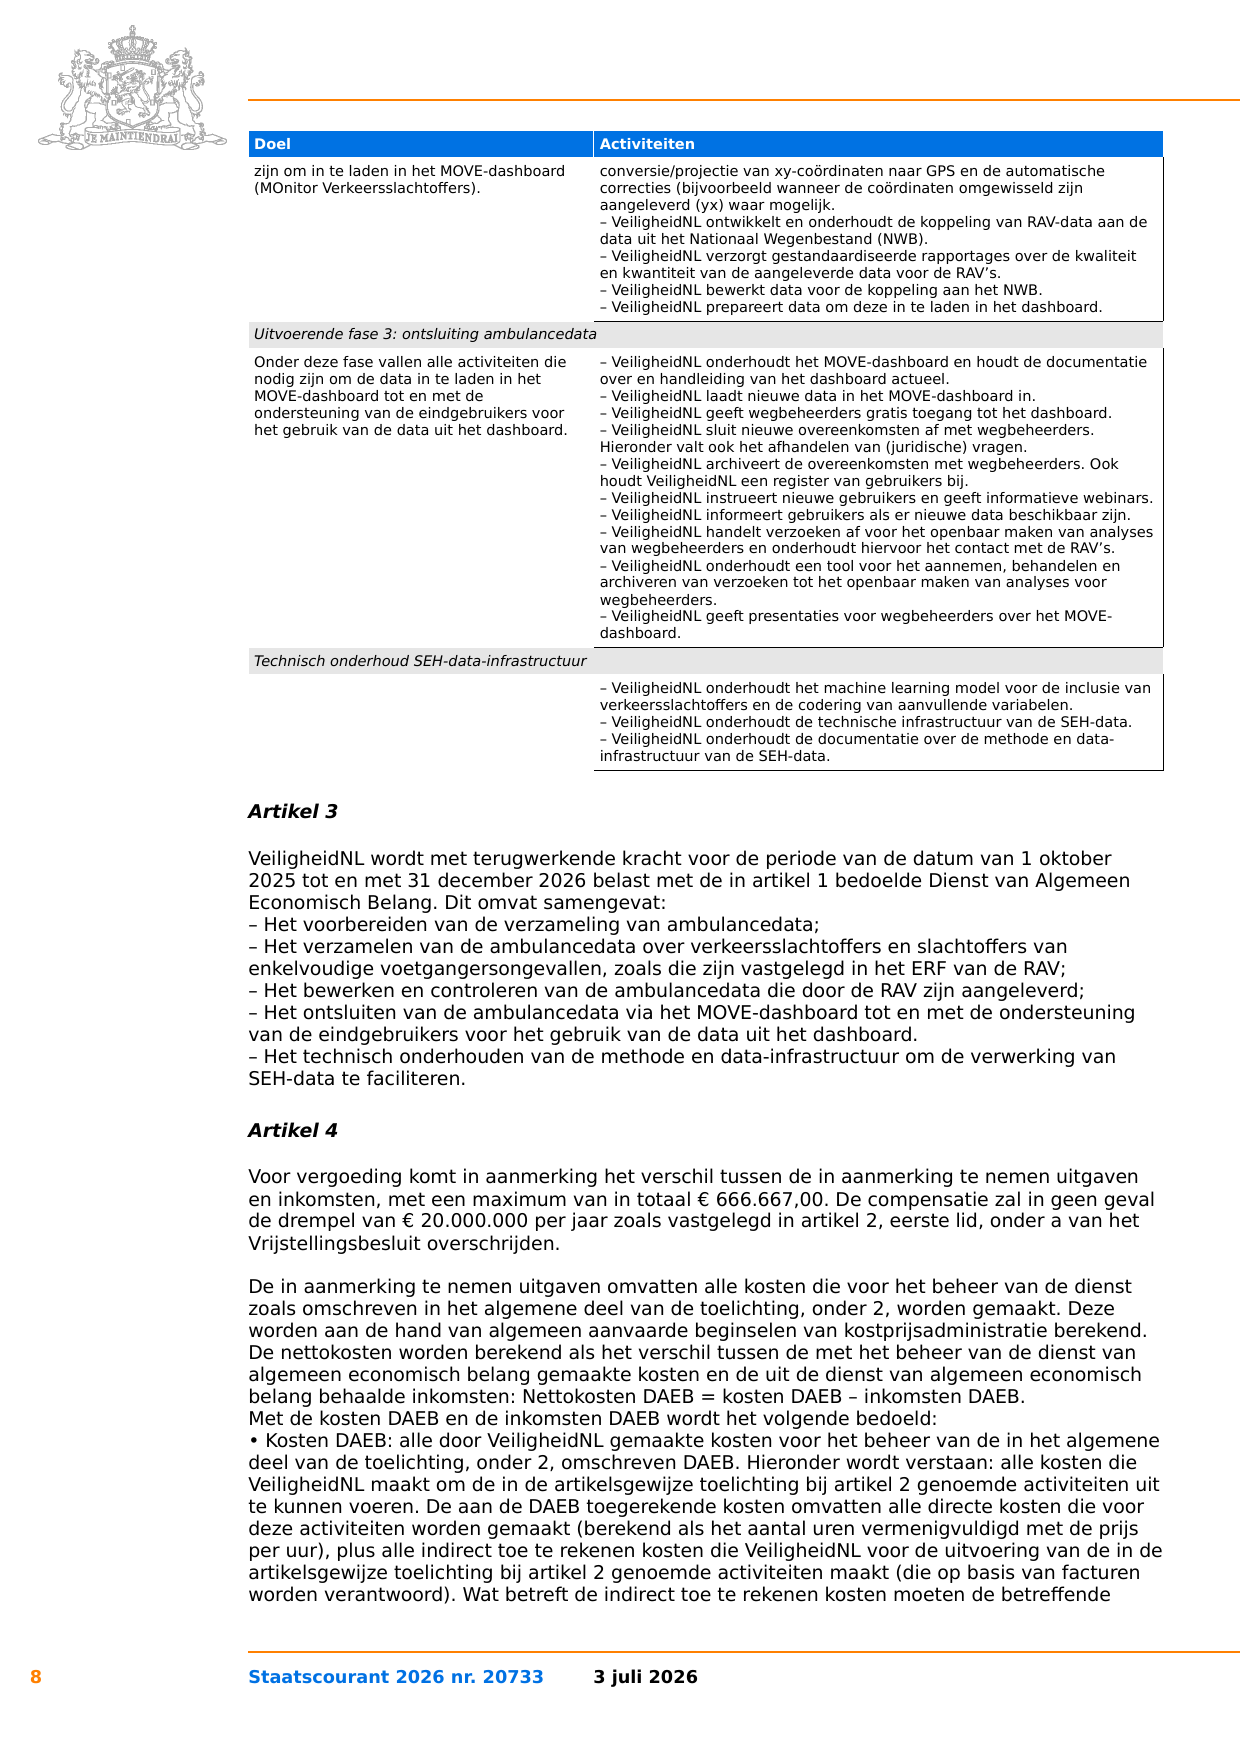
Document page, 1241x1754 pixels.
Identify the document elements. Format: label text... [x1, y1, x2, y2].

text Met de kosten DAEB en de inkomsten DAEB wordt het volgende bedoeld: [248, 1408, 1163, 1430]
text – Het ontsluiten van de ambulancedata via het MOVE-dashboard tot en met de ondersteuning van de eindgebruikers voor het gebruik van de data uit het dashboard. [248, 1002, 1163, 1046]
picture [38, 25, 227, 150]
text – Het bewerken en controleren van de ambulancedata die door de RAV zijn aangeleverd; [248, 979, 1163, 1002]
table_cell Technisch onderhoud SEH-data-infrastructuur [249, 648, 1163, 674]
table_cell – VeiligheidNL onderhoudt het machine learning model voor de inclusie van verkeersslachtoffers en de codering van aanvullende variabelen. – VeiligheidNL onderhoudt de technische infrastructuur van de SEH-data. – VeiligheidNL onderhoudt de documentatie over de methode en data-infrastructuur van de SEH-data. [594, 675, 1163, 770]
text – Het technisch onderhouden van de methode en data-infrastructuur om de verwerking van SEH-data te faciliteren. [248, 1046, 1163, 1089]
text – Het verzamelen van de ambulancedata over verkeersslachtoffers en slachtoffers van enkelvoudige voetgangersongevallen, zoals die zijn vastgelegd in het ERF van de RAV; [248, 936, 1163, 979]
text – Het voorbereiden van de verzameling van ambulancedata; [248, 914, 1163, 936]
table_cell – VeiligheidNL onderhoudt het MOVE-dashboard en houdt de documentatie over en handleiding van het dashboard actueel. – VeiligheidNL laadt nieuwe data in het MOVE-dashboard in. – VeiligheidNL geeft wegbeheerders gratis toegang tot het dashboard. – VeiligheidNL sluit nieuwe overeenkomsten af met wegbeheerders. Hieronder valt ook het afhandelen van (juridische) vragen. – VeiligheidNL archiveert de overeenkomsten met wegbeheerders. Ook houdt VeiligheidNL een register van gebruikers bij. – VeiligheidNL instrueert nieuwe gebruikers en geeft informatieve webinars. – VeiligheidNL informeert gebruikers als er nieuwe data beschikbaar zijn. – VeiligheidNL handelt verzoeken af voor het openbaar maken van analyses van wegbeheerders en onderhoudt hiervoor het contact met de RAV’s. – VeiligheidNL onderhoudt een tool voor het aannemen, behandelen en archiveren van verzoeken tot het openbaar maken van analyses voor wegbeheerders. – VeiligheidNL geeft presentaties voor wegbeheerders over het MOVE-dashboard. [594, 349, 1163, 647]
table_cell zijn om in te laden in het MOVE-dashboard (MOnitor Verkeersslachtoffers). [249, 158, 593, 321]
subtitle Artikel 3 [248, 801, 1163, 823]
table_cell [249, 675, 593, 770]
subtitle Artikel 4 [248, 1119, 1163, 1141]
table_header Doel [249, 131, 593, 157]
text • Kosten DAEB: alle door VeiligheidNL gemaakte kosten voor het beheer van de in het algemene deel van de toelichting, onder 2, omschreven DAEB. Hieronder wordt verstaan: alle kosten die VeiligheidNL maakt om de in de artikelsgewijze toelichting bij artikel 2 genoemde activiteiten uit te kunnen voeren. De aan de DAEB toegerekende kosten omvatten alle directe kosten die voor deze activiteiten worden gemaakt (berekend als het aantal uren vermenigvuldigd met de prijs per uur), plus alle indirect toe te rekenen kosten die VeiligheidNL voor de uitvoering van de in de artikelsgewijze toelichting bij artikel 2 genoemde activiteiten maakt (die op basis van facturen worden verantwoord). Wat betreft de indirect toe te rekenen kosten moeten de betreffende [248, 1430, 1163, 1606]
text VeiligheidNL wordt met terugwerkende kracht voor de periode van de datum van 1 oktober 2025 tot en met 31 december 2026 belast met de in artikel 1 bedoelde Dienst van Algemeen Economisch Belang. Dit omvat samengevat: [248, 848, 1163, 914]
text De in aanmerking te nemen uitgaven omvatten alle kosten die voor het beheer van de dienst zoals omschreven in het algemene deel van de toelichting, onder 2, worden gemaakt. Deze worden aan de hand van algemeen aanvaarde beginselen van kostprijsadministratie berekend. De nettokosten worden berekend als het verschil tussen de met het beheer van de dienst van algemeen economisch belang gemaakte kosten en de uit de dienst van algemeen economisch belang behaalde inkomsten: Nettokosten DAEB = kosten DAEB – inkomsten DAEB. [248, 1276, 1163, 1408]
table_header Activiteiten [594, 131, 1163, 157]
text Voor vergoeding komt in aanmerking het verschil tussen de in aanmerking te nemen uitgaven en inkomsten, met een maximum van in totaal € 666.667,00. De compensatie zal in geen geval de drempel van € 20.000.000 per jaar zoals vastgelegd in artikel 2, eerste lid, onder a van het Vrijstellingsbesluit overschrijden. [248, 1166, 1163, 1254]
table_cell conversie/projectie van xy-coördinaten naar GPS en de automatische correcties (bijvoorbeeld wanneer de coördinaten omgewisseld zijn aangeleverd (yx) waar mogelijk. – VeiligheidNL ontwikkelt en onderhoudt de koppeling van RAV-data aan de data uit het Nationaal Wegenbestand (NWB). – VeiligheidNL verzorgt gestandaardiseerde rapportages over de kwaliteit en kwantiteit van de aangeleverde data voor de RAV’s. – VeiligheidNL bewerkt data voor de koppeling aan het NWB. – VeiligheidNL prepareert data om deze in te laden in het dashboard. [594, 158, 1163, 321]
table_cell Onder deze fase vallen alle activiteiten die nodig zijn om de data in te laden in het MOVE-dashboard tot en met de ondersteuning van de eindgebruikers voor het gebruik van de data uit het dashboard. [249, 349, 593, 647]
table_cell Uitvoerende fase 3: ontsluiting ambulancedata [249, 322, 1163, 348]
